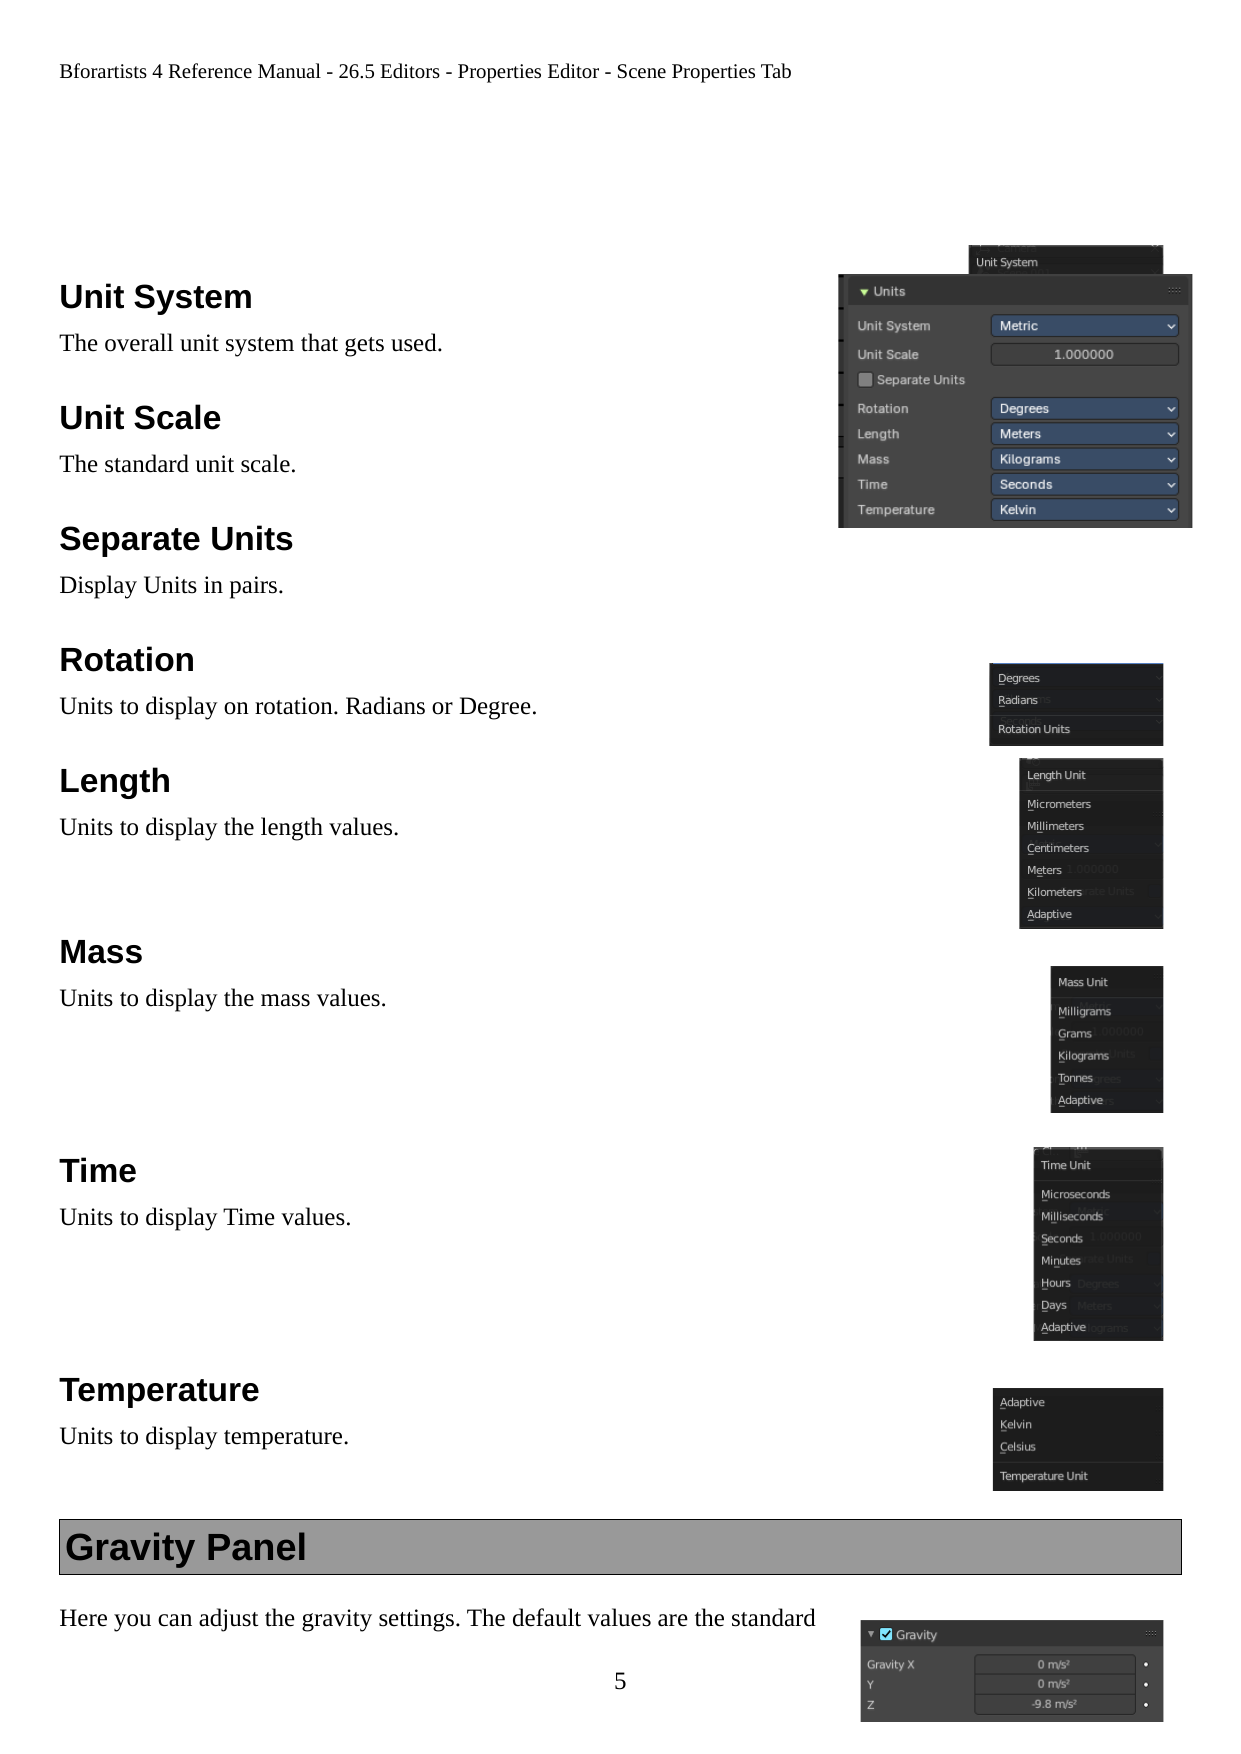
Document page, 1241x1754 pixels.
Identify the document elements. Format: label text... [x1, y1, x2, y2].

text The overall unit system that gets used. [59, 328, 838, 357]
subtitle Length [59, 761, 1019, 800]
picture [838, 245, 1193, 528]
text Units to display the mass values. [59, 983, 1050, 1011]
subtitle Unit Scale [59, 398, 838, 437]
text Here you can adjust the gravity settings. The default values are the standard [59, 1603, 1181, 1632]
table_header Gravity Panel [60, 1520, 1181, 1574]
text Units to display temperature. [59, 1421, 992, 1450]
picture [1033, 1147, 1164, 1341]
picture [860, 1620, 1164, 1722]
subtitle [1164, 761, 1181, 800]
picture [1019, 758, 1164, 929]
subtitle Temperature [59, 1370, 1181, 1408]
subtitle [1164, 1151, 1181, 1189]
text Units to display Time values. [59, 1202, 1033, 1231]
picture [1050, 966, 1164, 1113]
picture [992, 1388, 1164, 1491]
text Display Units in pairs. [59, 570, 1181, 599]
subtitle Separate Units [59, 519, 1181, 558]
subtitle Rotation [59, 640, 1181, 679]
text The standard unit scale. [59, 449, 838, 478]
subtitle Mass [59, 931, 1181, 970]
picture [989, 663, 1164, 746]
text Units to display the length values. [59, 812, 1019, 841]
subtitle Unit System [59, 277, 838, 316]
text Units to display on rotation. Radians or Degree. [59, 691, 989, 720]
subtitle Time [59, 1151, 1033, 1189]
